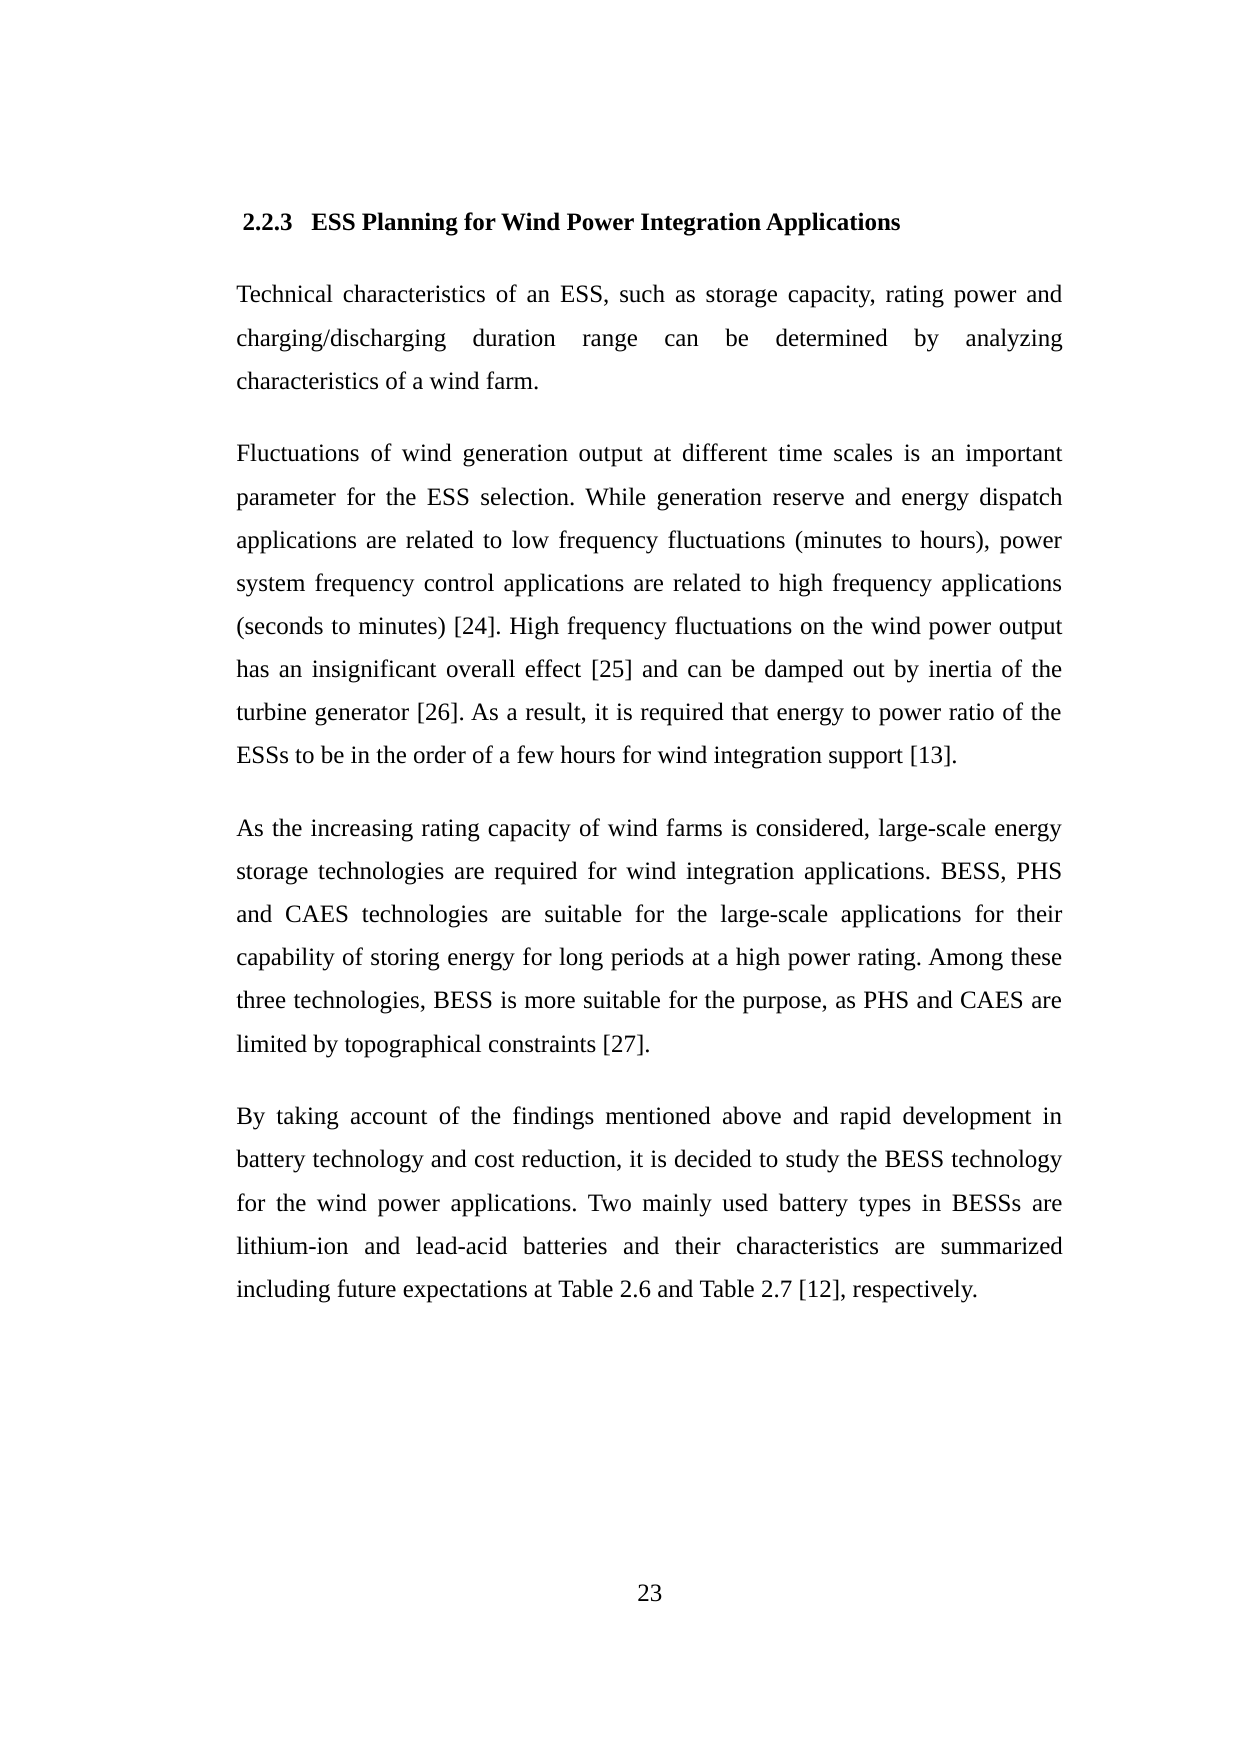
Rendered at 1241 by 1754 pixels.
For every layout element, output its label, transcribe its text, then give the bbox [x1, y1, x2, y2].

text As the increasing rating capacity of wind farms is considered, large-scale energy storage technologies are required for wind integration applications. BESS, PHS and CAES technologies are suitable for the large-scale applications for their capability of storing energy for long periods at a high power rating. Among these three technologies, BESS is more suitable for the purpose, as PHS and CAES are limited by topographical constraints [27]⁠. [236, 813, 1063, 1057]
text By taking account of the findings mentioned above and rapid development in battery technology and cost reduction, it is decided to study the BESS technology for the wind power applications. Two mainly used battery types in BESSs are lithium-ion and lead-acid batteries and their characteristics are summarized including future expectations at Table 2.6 and Table 2.7 [12]⁠, respectively. [236, 1101, 1063, 1303]
text Fluctuations of wind generation output at different time scales is an important parameter for the ESS selection. While generation reserve and energy dispatch applications are related to low frequency fluctuations (minutes to hours), power system frequency control applications are related to high frequency applications (seconds to minutes) [24]⁠. High frequency fluctuations on the wind power output has an insignificant overall effect [25]⁠ and can be damped out by inertia of the turbine generator [26]⁠. As a result, it is required that energy to power ratio of the ESSs to be in the order of a few hours for wind integration support [13]⁠. [236, 438, 1063, 769]
subtitle ESS Planning for Wind Power Integration Applications [236, 207, 1063, 236]
text Technical characteristics of an ESS, such as storage capacity, rating power and charging/discharging duration range can be determined by analyzing characteristics of a wind farm. [236, 279, 1063, 394]
